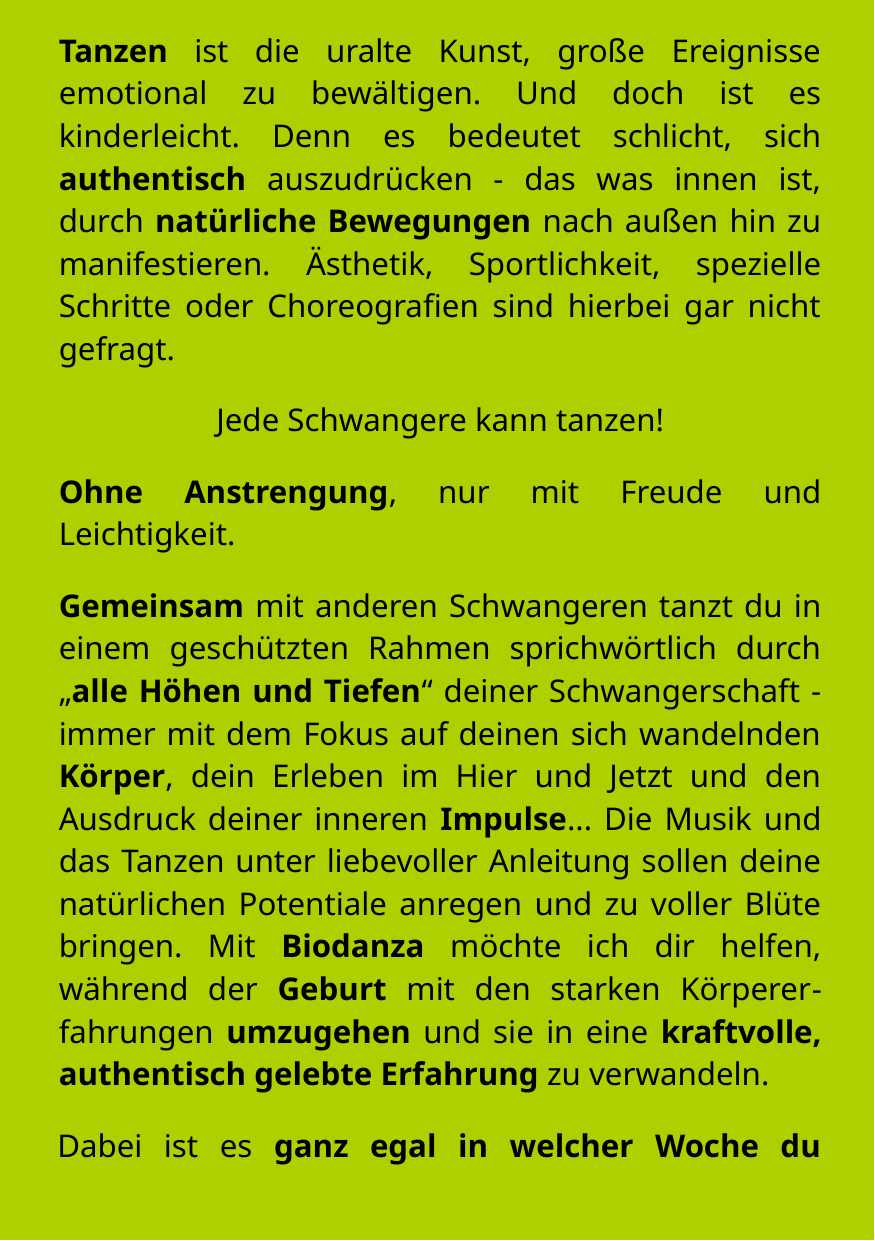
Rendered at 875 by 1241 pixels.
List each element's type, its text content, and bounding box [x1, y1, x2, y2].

text Gemeinsam mit anderen Schwangeren tanzt du in einem geschützten Rahmen sprichwörtlich durch „alle Höhen und Tiefen“ deiner Schwangerschaft - immer mit dem Fokus auf deinen sich wandelnden Körper, dein Erleben im Hier und Jetzt und den Ausdruck deiner inneren Impulse... Die Musik und das Tanzen unter liebevoller Anleitung sollen deine natürlichen Potentiale anregen und zu voller Blüte bringen. Mit Biodanza möchte ich dir helfen, während der Geburt mit den starken Körperer­fahrungen umzugehen und sie in eine kraftvolle, authentisch gelebte Erfahrung zu verwandeln. [58, 584, 822, 1095]
text Tanzen ist die uralte Kunst, große Ereignisse emotional zu bewältigen. Und doch ist es kinderleicht. Denn es bedeutet schlicht, sich authentisch auszudrücken - das was innen ist, durch natürliche Bewegungen nach außen hin zu manifes­tieren. Ästhetik, Sportlichkeit, spezielle Schritte oder Choreografien sind hierbei gar nicht gefragt. [58, 29, 822, 369]
text Ohne Anstrengung, nur mit Freude und Leichtigkeit. [58, 470, 822, 555]
text Jede Schwangere kann tanzen! [58, 398, 822, 441]
text Dabei ist es ganz egal in welcher Woche du [57, 1124, 822, 1166]
